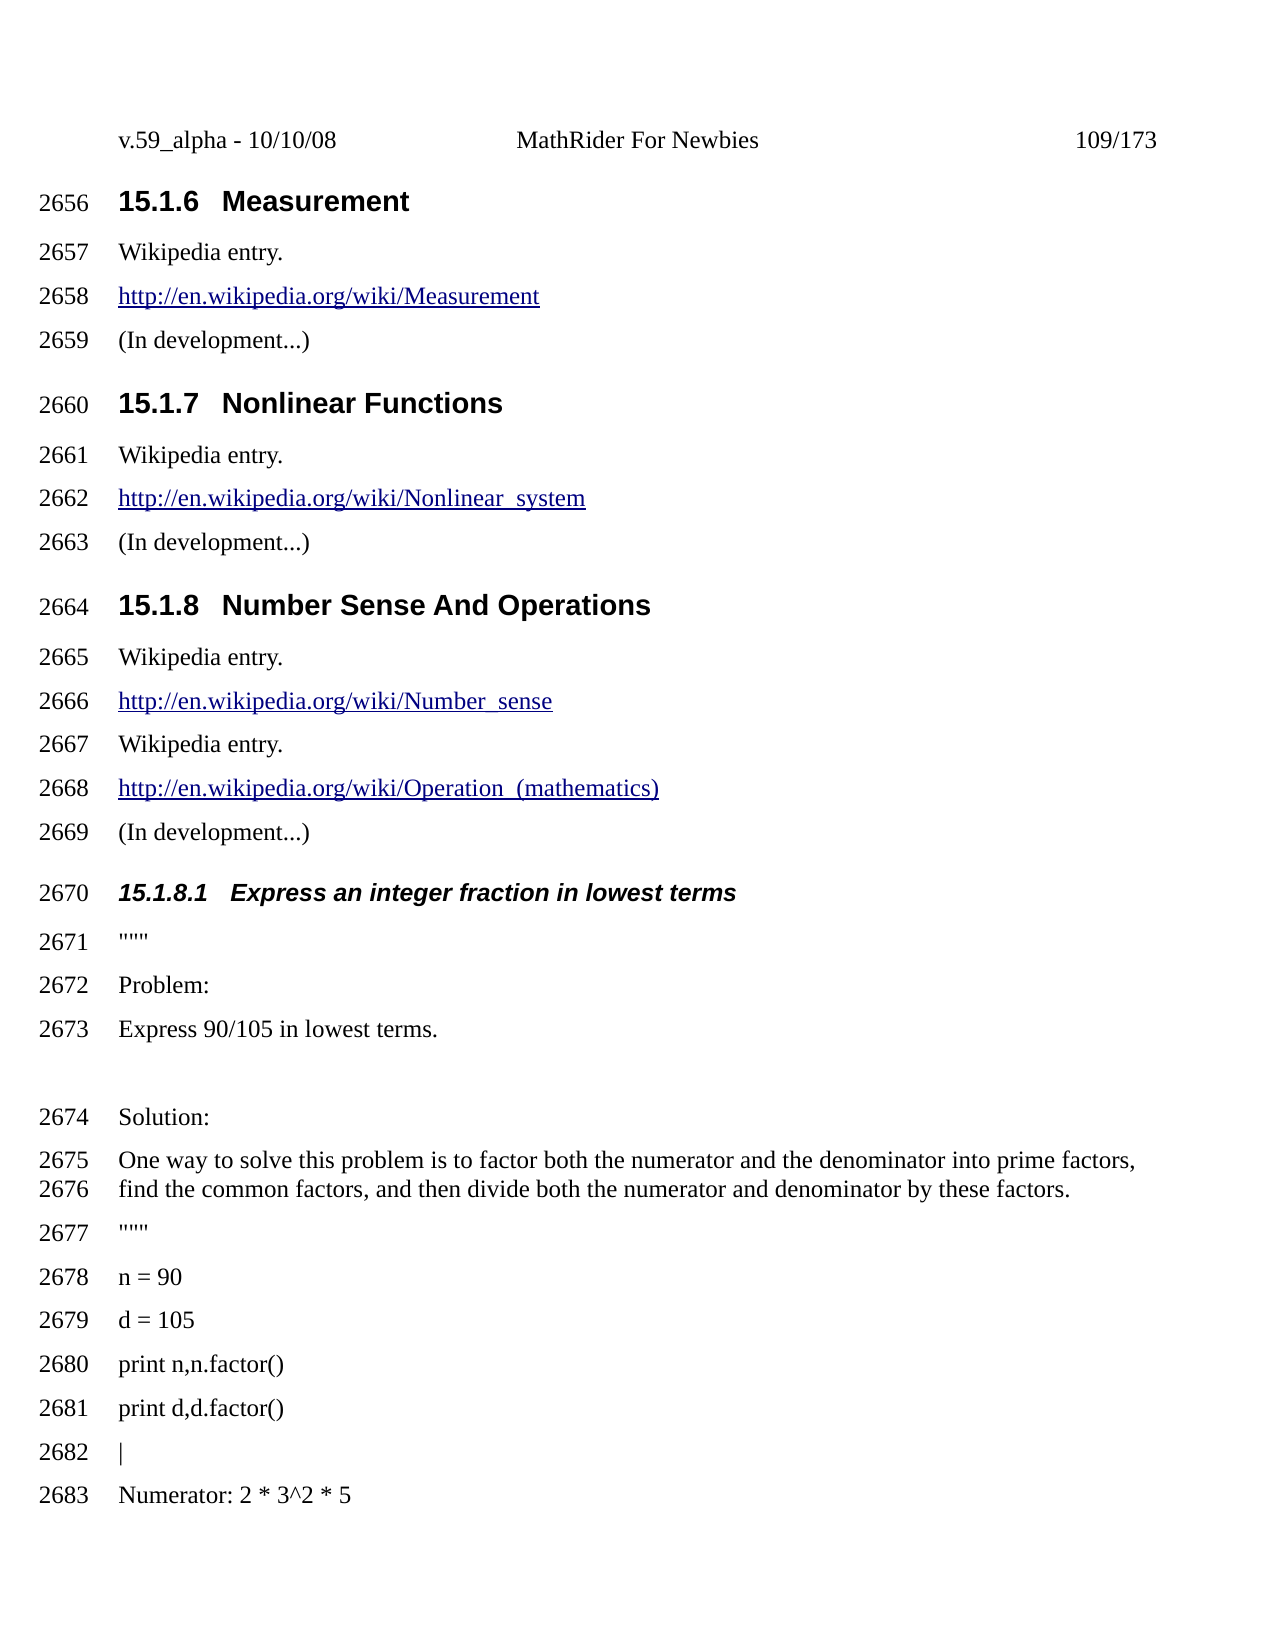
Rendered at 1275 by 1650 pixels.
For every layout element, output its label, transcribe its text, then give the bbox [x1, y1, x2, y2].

text print d,d.factor() [118, 1393, 1157, 1422]
text Wikipedia entry. [118, 642, 1157, 671]
text Express 90/105 in lowest terms. [118, 1014, 1157, 1043]
text Numerator: 2 * 3^2 * 5 [118, 1481, 1157, 1509]
text Wikipedia entry. [118, 440, 1157, 468]
text d = 105 [118, 1306, 1157, 1334]
text """ [118, 927, 1157, 956]
text Solution: [118, 1102, 1157, 1131]
text | [118, 1437, 1157, 1466]
text http://en.wikipedia.org/wiki/Operation_(mathematics) [118, 773, 1157, 802]
text http://en.wikipedia.org/wiki/Number_sense [118, 686, 1157, 714]
text http://en.wikipedia.org/wiki/Measurement [118, 281, 1157, 310]
text """ [118, 1218, 1157, 1247]
subtitle Number Sense And Operations [118, 588, 1157, 622]
subtitle Nonlinear Functions [118, 386, 1157, 420]
subtitle Express an integer fraction in lowest terms [118, 878, 1157, 907]
text Wikipedia entry. [118, 729, 1157, 758]
text http://en.wikipedia.org/wiki/Nonlinear_system [118, 483, 1157, 512]
text print n,n.factor() [118, 1349, 1157, 1378]
text (In development...) [118, 325, 1157, 354]
text (In development...) [118, 527, 1157, 556]
text (In development...) [118, 817, 1157, 846]
text One way to solve this problem is to factor both the numerator and the denominator into prime factors, find the common factors, and then divide both the numerator and denominator by these factors. [118, 1146, 1157, 1203]
subtitle Measurement [118, 184, 1157, 217]
text n = 90 [118, 1262, 1157, 1291]
text Problem: [118, 971, 1157, 999]
text Wikipedia entry. [118, 237, 1157, 266]
